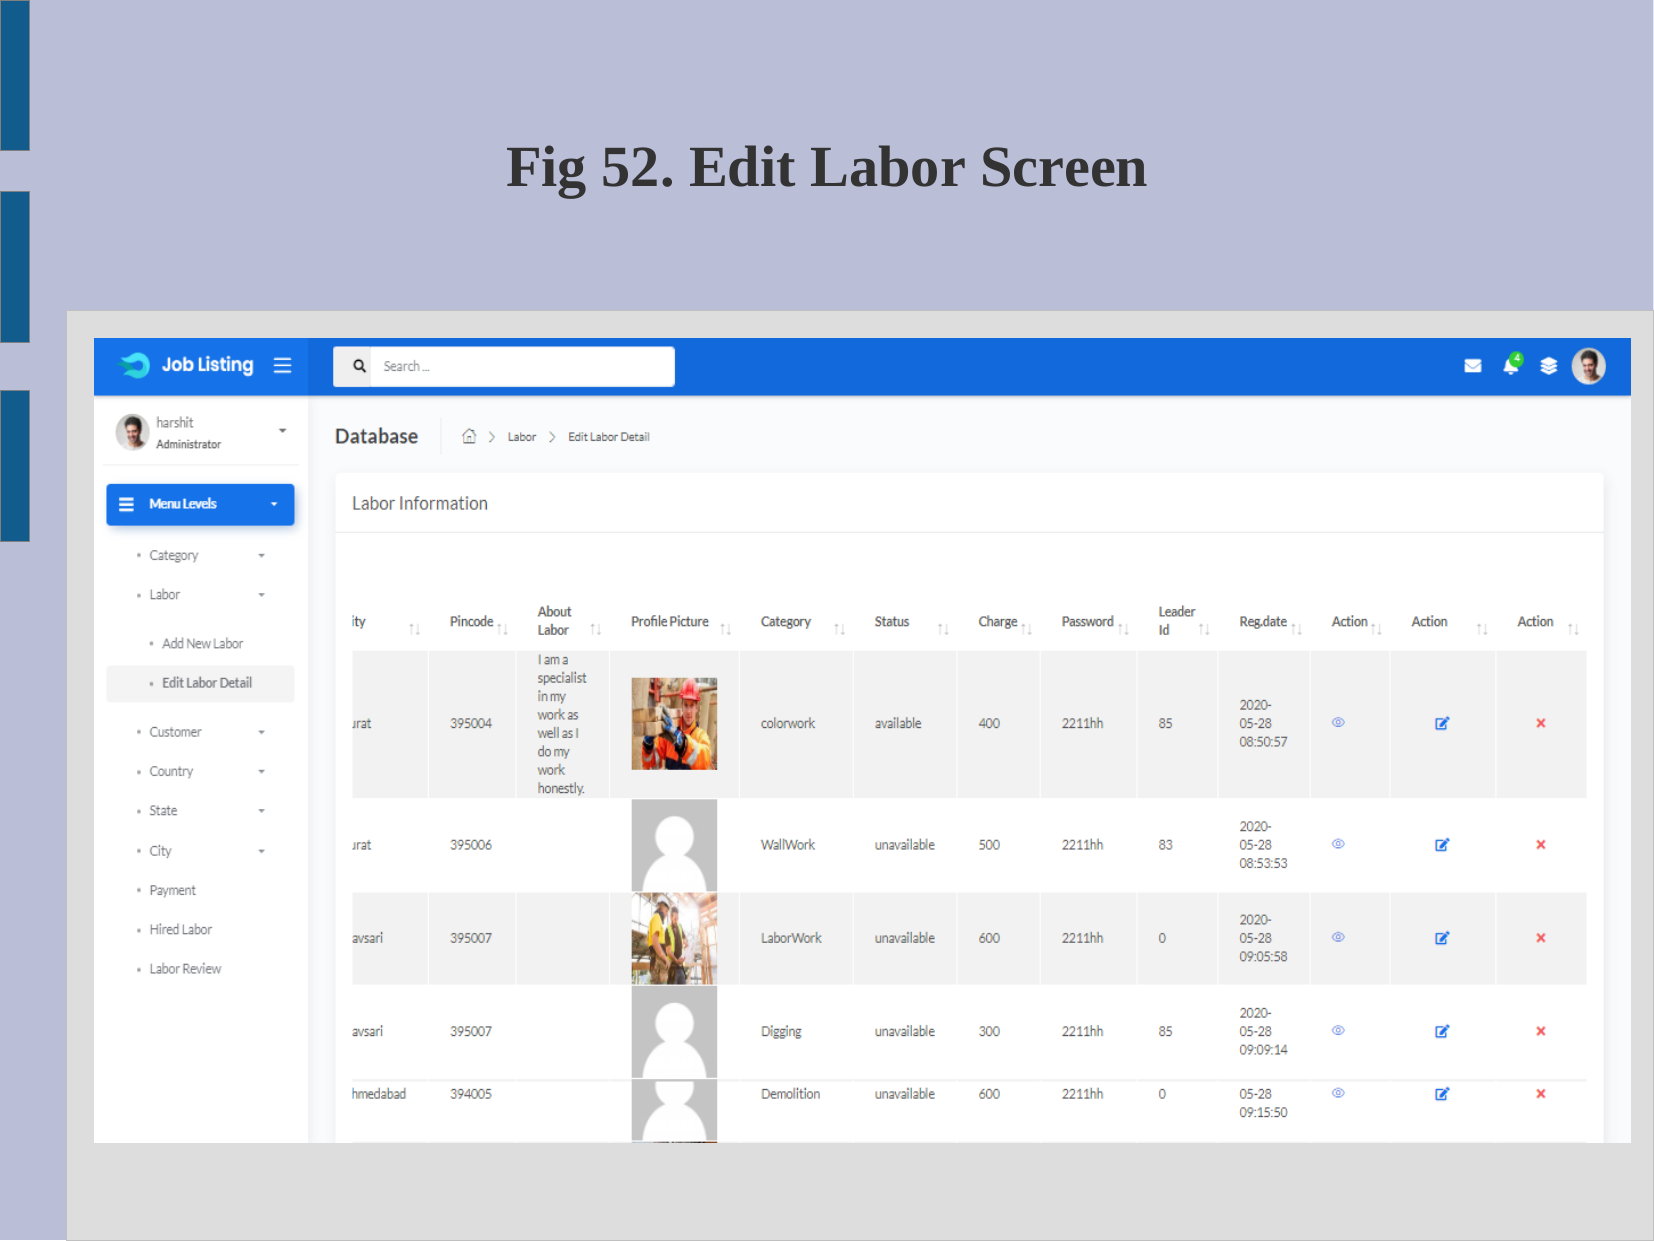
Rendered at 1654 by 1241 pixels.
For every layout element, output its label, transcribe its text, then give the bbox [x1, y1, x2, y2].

title Fig 52. Edit Labor Screen [121, 62, 1534, 271]
picture [94, 338, 1631, 1143]
